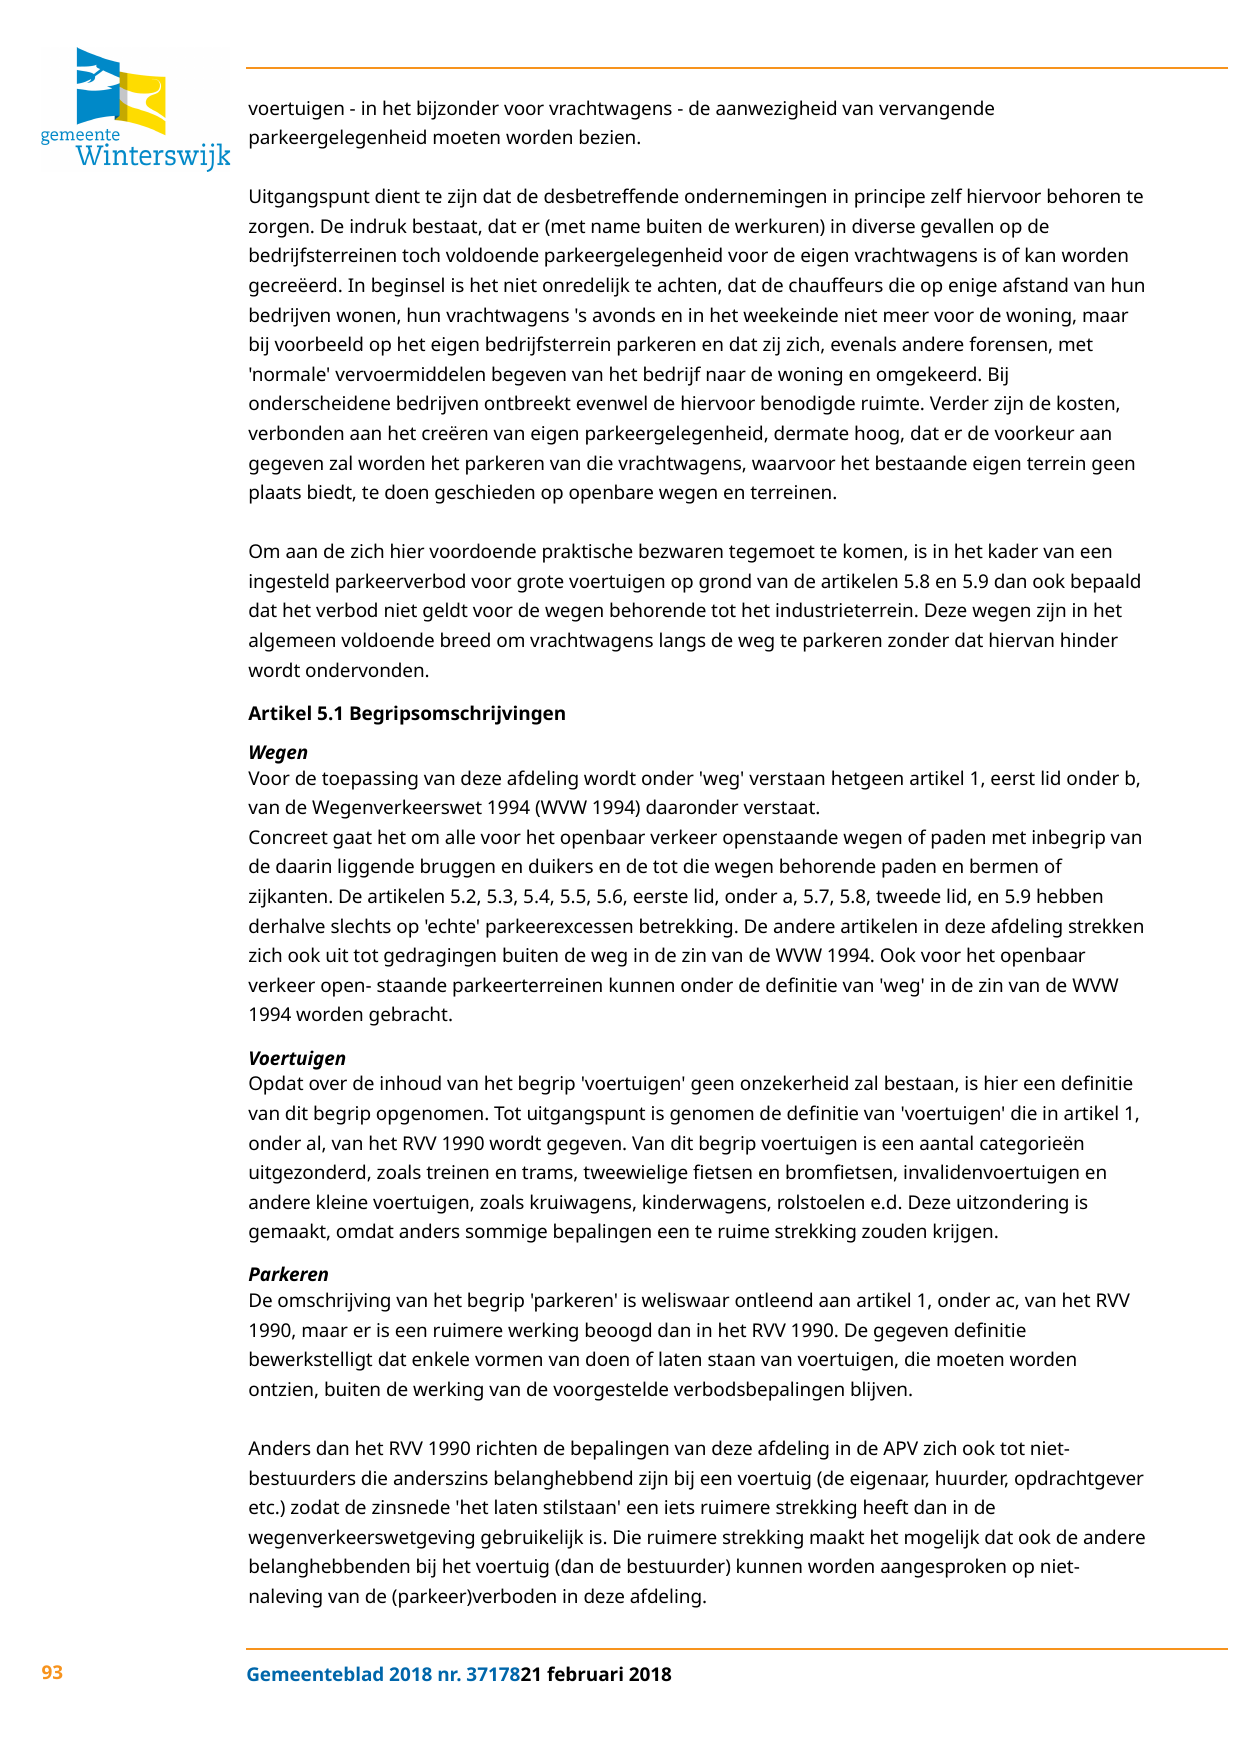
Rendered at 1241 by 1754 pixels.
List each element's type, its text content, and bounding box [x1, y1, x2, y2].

picture [225, 153, 231, 162]
text Wegen [248, 739, 1152, 765]
picture [41, 47, 231, 172]
text Om aan de zich hier voordoende praktische bezwaren tegemoet te komen, is in het kader van een ingesteld parkeerverbod voor grote voertuigen op grond van de artikelen 5.8 en 5.9 dan ook bepaald dat het verbod niet geldt voor de wegen behorende tot het industrieterrein. Deze wegen zijn in het algemeen voldoende breed om vrachtwagens langs de weg te parkeren zonder dat hiervan hinder wordt ondervonden. [248, 538, 1152, 683]
text Parkeren [248, 1262, 1152, 1287]
text Uitgangspunt dient te zijn dat de desbetreffende ondernemingen in principe zelf hiervoor behoren te zorgen. De indruk bestaat, dat er (met name buiten de werkuren) in diverse gevallen op de bedrijfsterreinen toch voldoende parkeergelegenheid voor de eigen vrachtwagens is of kan worden gecreëerd. In beginsel is het niet onredelijk te achten, dat de chauffeurs die op enige afstand van hun bedrijven wonen, hun vrachtwagens 's avonds en in het weekeinde niet meer voor de woning, maar bij voorbeeld op het eigen bedrijfsterrein parkeren en dat zij zich, evenals andere forensen, met 'normale' vervoermiddelen begeven van het bedrijf naar de woning en omgekeerd. Bij onderscheidene bedrijven ontbreekt evenwel de hiervoor benodigde ruimte. Verder zijn de kosten, verbonden aan het creëren van eigen parkeergelegenheid, dermate hoog, dat er de voorkeur aan gegeven zal worden het parkeren van die vrachtwagens, waarvoor het bestaande eigen terrein geen plaats biedt, te doen geschieden op openbare wegen en terreinen. [248, 183, 1152, 505]
text Voertuigen [248, 1045, 1152, 1071]
text Concreet gaat het om alle voor het openbaar verkeer openstaande wegen of paden met inbegrip van de daarin liggende bruggen en duikers en de tot die wegen behorende paden en bermen of zijkanten. De artikelen 5.2, 5.3, 5.4, 5.5, 5.6, eerste lid, onder a, 5.7, 5.8, tweede lid, en 5.9 hebben derhalve slechts op 'echte' parkeerexcessen betrekking. De andere artikelen in deze afdeling strekken zich ook uit tot gedragingen buiten de weg in de zin van de WVW 1994. Ook voor het openbaar verkeer open- staande parkeerterreinen kunnen onder de definitie van 'weg' in de zin van de WVW 1994 worden gebracht. [248, 824, 1152, 1027]
text Opdat over de inhoud van het begrip 'voertuigen' geen onzekerheid zal bestaan, is hier een definitie van dit begrip opgenomen. Tot uitgangspunt is genomen de definitie van 'voertuigen' die in artikel 1, onder al, van het RVV 1990 wordt gegeven. Van dit begrip voertuigen is een aantal categorieën uitgezonderd, zoals treinen en trams, tweewielige fietsen en bromfietsen, invalidenvoertuigen en andere kleine voertuigen, zoals kruiwagens, kinderwagens, rolstoelen e.d. Deze uitzondering is gemaakt, omdat anders sommige bepalingen een te ruime strekking zouden krijgen. [248, 1071, 1152, 1244]
text Artikel 5.1 Begripsomschrijvingen [248, 700, 1152, 726]
text Voor de toepassing van deze afdeling wordt onder 'weg' verstaan hetgeen artikel 1, eerst lid onder b, van de Wegenverkeerswet 1994 (WVW 1994) daaronder verstaat. [248, 765, 1152, 820]
text De omschrijving van het begrip 'parkeren' is weliswaar ontleend aan artikel 1, onder ac, van het RVV 1990, maar er is een ruimere werking beoogd dan in het RVV 1990. De gegeven definitie bewerkstelligt dat enkele vormen van doen of laten staan van voertuigen, die moeten worden ontzien, buiten de werking van de voorgestelde verbodsbepalingen blijven. [248, 1287, 1152, 1402]
text voertuigen - in het bijzonder voor vrachtwagens - de aanwezigheid van vervangende parkeergelegenheid moeten worden bezien. [248, 95, 1152, 150]
text Anders dan het RVV 1990 richten de bepalingen van deze afdeling in de APV zich ook tot niet-bestuurders die anderszins belanghebbend zijn bij een voertuig (de eigenaar, huurder, opdrachtgever etc.) zodat de zinsnede 'het laten stilstaan' een iets ruimere strekking heeft dan in de wegenverkeerswetgeving gebruikelijk is. Die ruimere strekking maakt het mogelijk dat ook de andere belanghebbenden bij het voertuig (dan de bestuurder) kunnen worden aangesproken op niet-naleving van de (parkeer)verboden in deze afdeling. [248, 1435, 1152, 1609]
